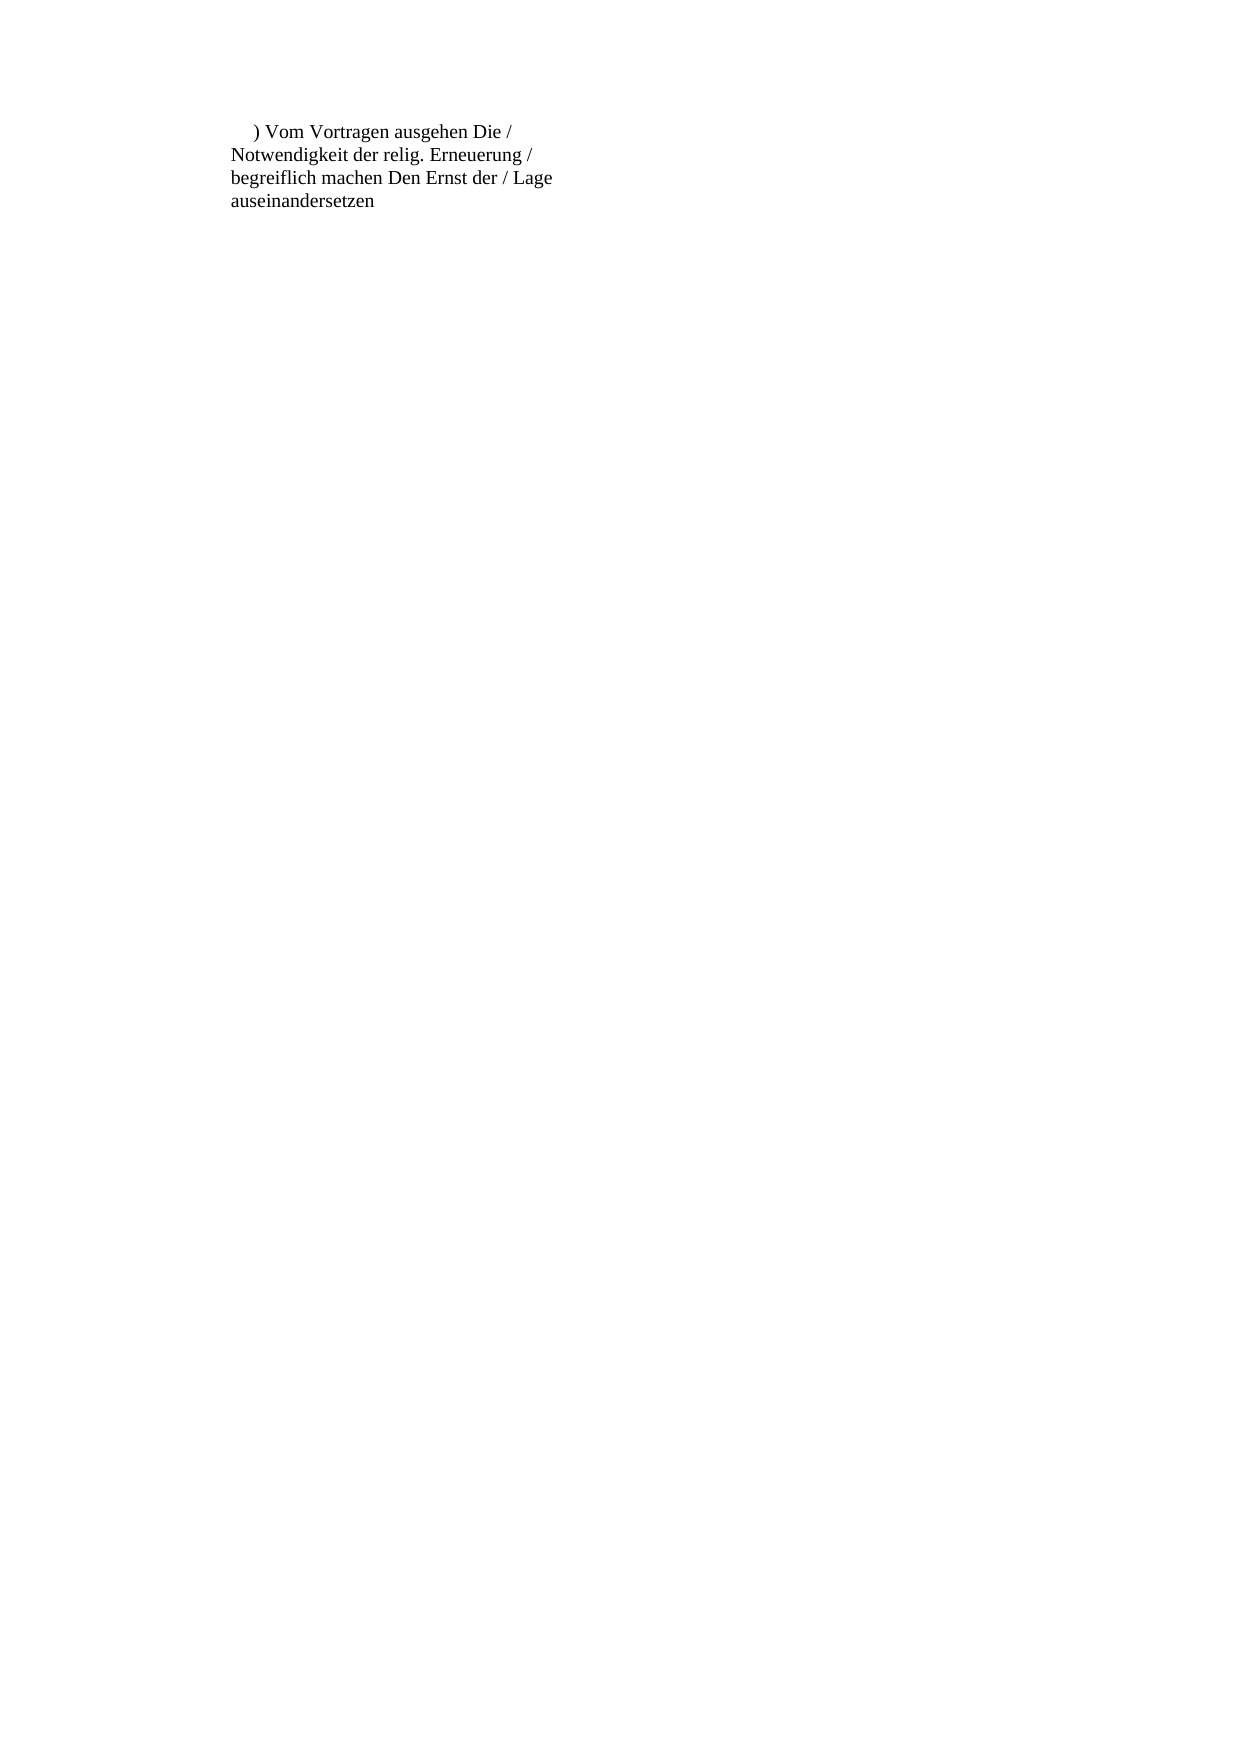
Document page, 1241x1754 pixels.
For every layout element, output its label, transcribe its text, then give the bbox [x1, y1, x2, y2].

text ) Vom Vortragen ausgehen Die / Notwendigkeit der relig. Erneuerung / begreiflich machen Den Ernst der / Lage auseinandersetzen [231, 121, 609, 212]
